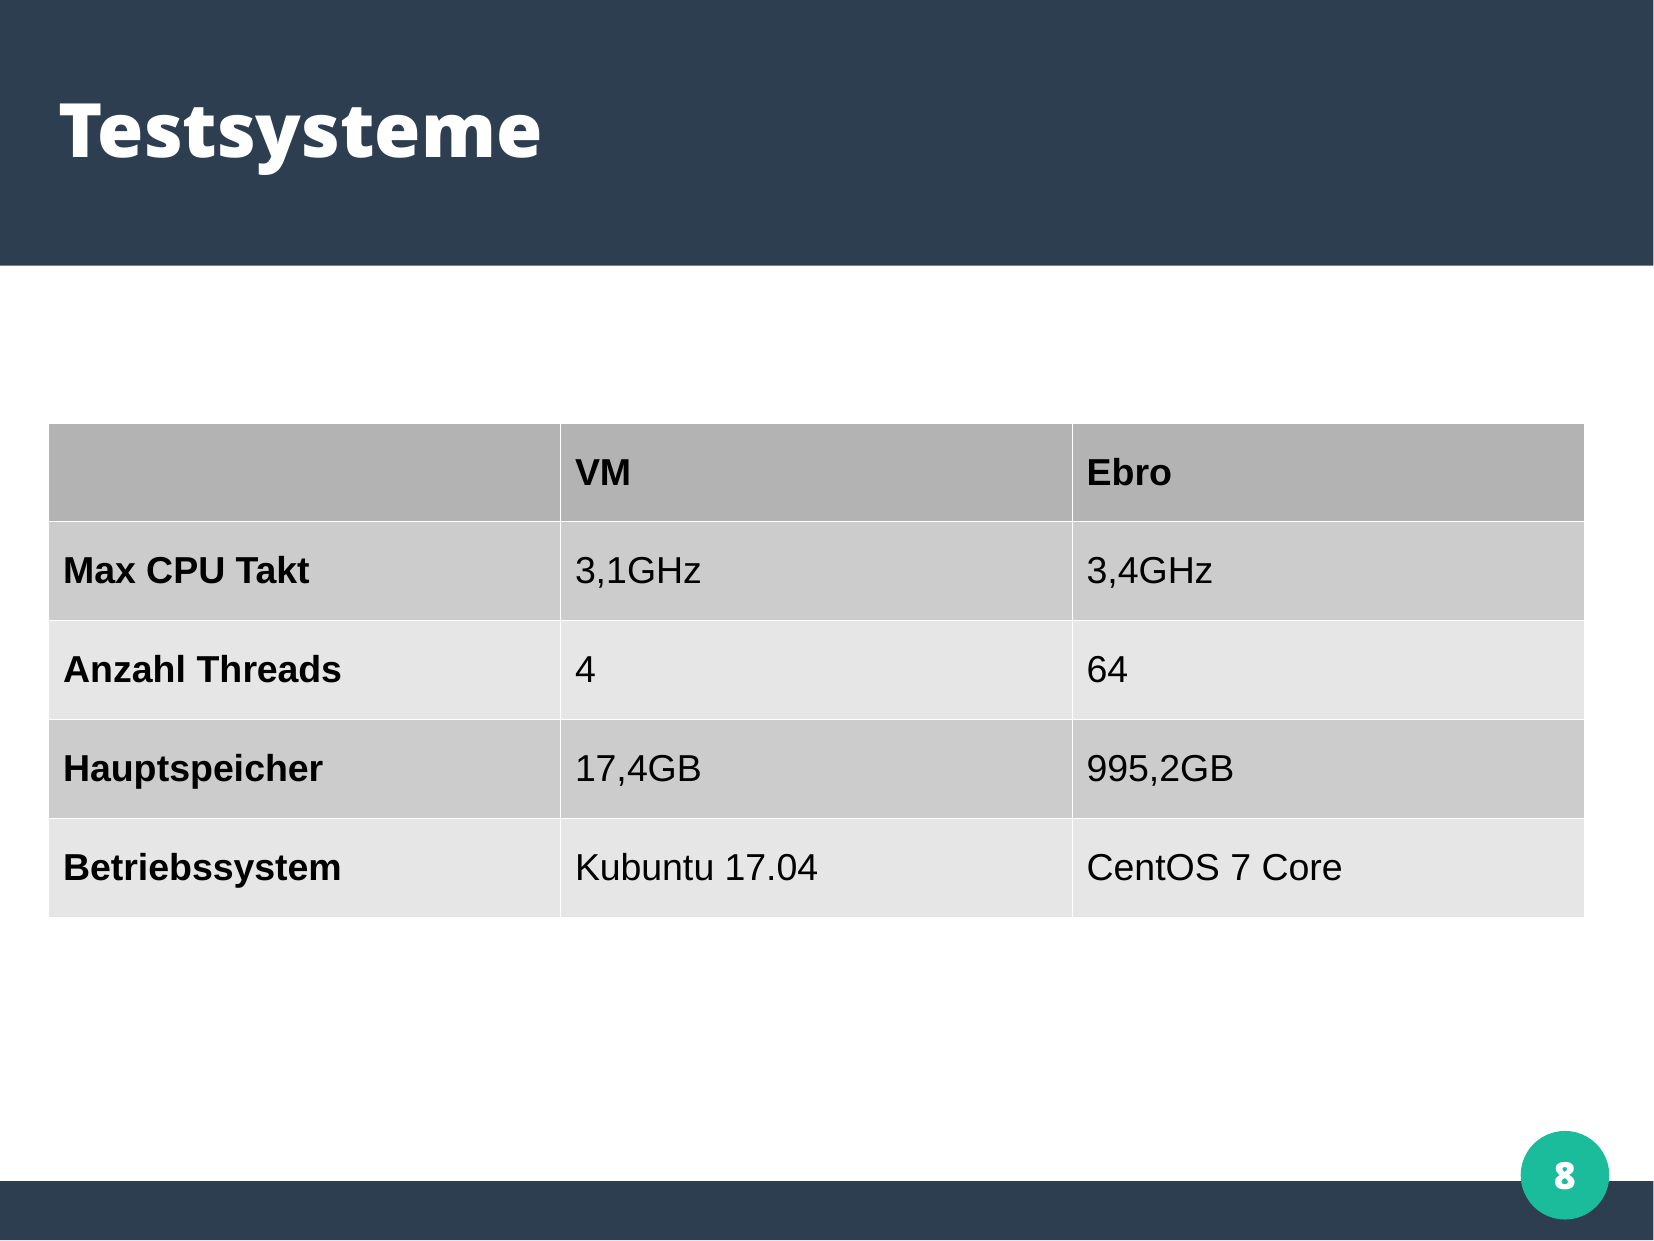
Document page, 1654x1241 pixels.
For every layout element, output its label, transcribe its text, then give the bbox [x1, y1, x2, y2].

table_cell Max CPU Takt [49, 522, 560, 620]
table_cell 4 [561, 621, 1072, 719]
table_header Ebro [1073, 424, 1584, 521]
table_header VM [561, 424, 1072, 521]
table_cell 3,1GHz [561, 522, 1072, 620]
table_cell Hauptspeicher [49, 720, 560, 818]
title Testsysteme [59, 49, 1595, 207]
table_cell 17,4GB [561, 720, 1072, 818]
table_header [49, 424, 560, 521]
table_cell 64 [1073, 621, 1584, 719]
table_cell Anzahl Threads [49, 621, 560, 719]
table_cell 3,4GHz [1073, 522, 1584, 620]
table_cell 995,2GB [1073, 720, 1584, 818]
table_cell CentOS 7 Core [1073, 819, 1584, 917]
table_cell Betriebssystem [49, 819, 560, 917]
table_cell Kubuntu 17.04 [561, 819, 1072, 917]
